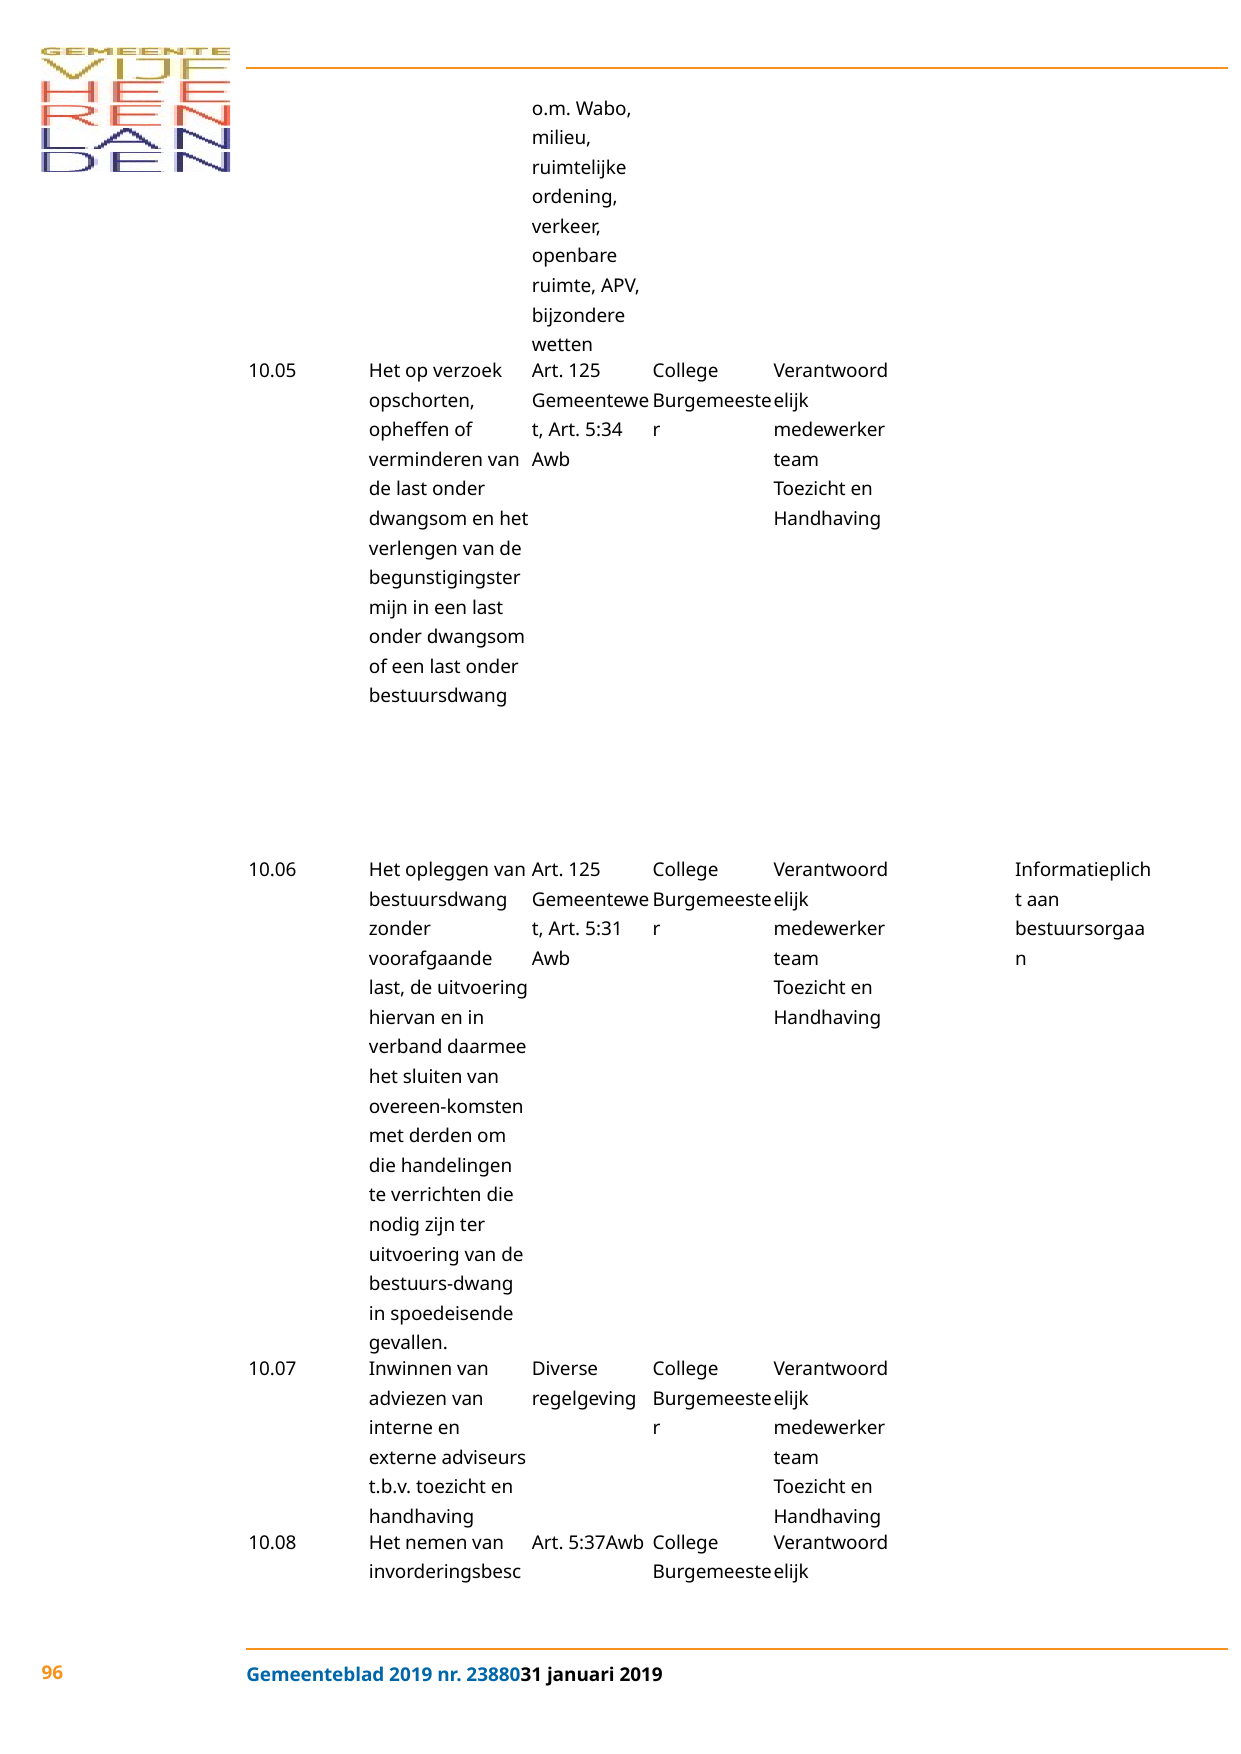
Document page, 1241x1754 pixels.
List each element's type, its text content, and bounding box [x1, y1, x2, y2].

table_cell College Burgemeester [653, 856, 773, 1355]
table_cell Art. 125 Gemeentewet, Art. 5:31 Awb [532, 856, 652, 1355]
table_cell [773, 95, 894, 357]
table_cell Het op verzoek opschorten, opheffen of verminderen van de last onder dwangsom en het verlengen van de begunstigingstermijn in een last onder dwangsom of een last onder bestuursdwang [369, 357, 532, 856]
table_cell College Burgemeester [653, 1355, 773, 1529]
table_cell Het opleggen van bestuursdwang zonder voorafgaande last, de uitvoering hiervan en in verband daarmee het sluiten van overeen-komsten met derden om die handelingen te verrichten die nodig zijn ter uitvoering van de bestuurs-dwang in spoedeisende gevallen. [369, 856, 532, 1355]
table_cell 10.06 [248, 856, 369, 1355]
table_cell [653, 95, 773, 357]
table_cell Art. 5:37Awb [532, 1529, 652, 1584]
table_cell College Burgemeeste [653, 1529, 773, 1584]
picture [41, 47, 231, 172]
table_cell o.m. Wabo, milieu, ruimtelijke ordening, verkeer, openbare ruimte, APV, bijzondere wetten [532, 95, 652, 357]
table_cell Het nemen van invorderingsbesc [369, 1529, 532, 1584]
table_cell [894, 357, 1015, 856]
table_cell [248, 95, 369, 357]
table_cell College Burgemeester [653, 357, 773, 856]
table_cell [894, 95, 1015, 357]
table_cell [894, 856, 1015, 1355]
table_cell 10.05 [248, 357, 369, 856]
table_cell [1015, 1355, 1152, 1529]
table_cell [1015, 357, 1152, 856]
table_cell Verantwoordelijk medewerker team Toezicht en Handhaving [773, 357, 894, 856]
table_cell [894, 1529, 1015, 1584]
table_cell Art. 125 Gemeentewet, Art. 5:34 Awb [532, 357, 652, 856]
table_cell [1015, 95, 1152, 357]
table_cell Verantwoordelijk medewerker team Toezicht en Handhaving [773, 856, 894, 1355]
table_cell Verantwoordelijk [773, 1529, 894, 1584]
table_cell Diverse regelgeving [532, 1355, 652, 1529]
table_cell Verantwoordelijk medewerker team Toezicht en Handhaving [773, 1355, 894, 1529]
table_cell [369, 95, 532, 357]
table_cell 10.08 [248, 1529, 369, 1584]
table_cell Informatieplicht aan bestuursorgaan [1015, 856, 1152, 1355]
table_cell [894, 1355, 1015, 1529]
table_cell 10.07 [248, 1355, 369, 1529]
table_cell [1015, 1529, 1152, 1584]
table_cell Inwinnen van adviezen van interne en externe adviseurs t.b.v. toezicht en handhaving [369, 1355, 532, 1529]
